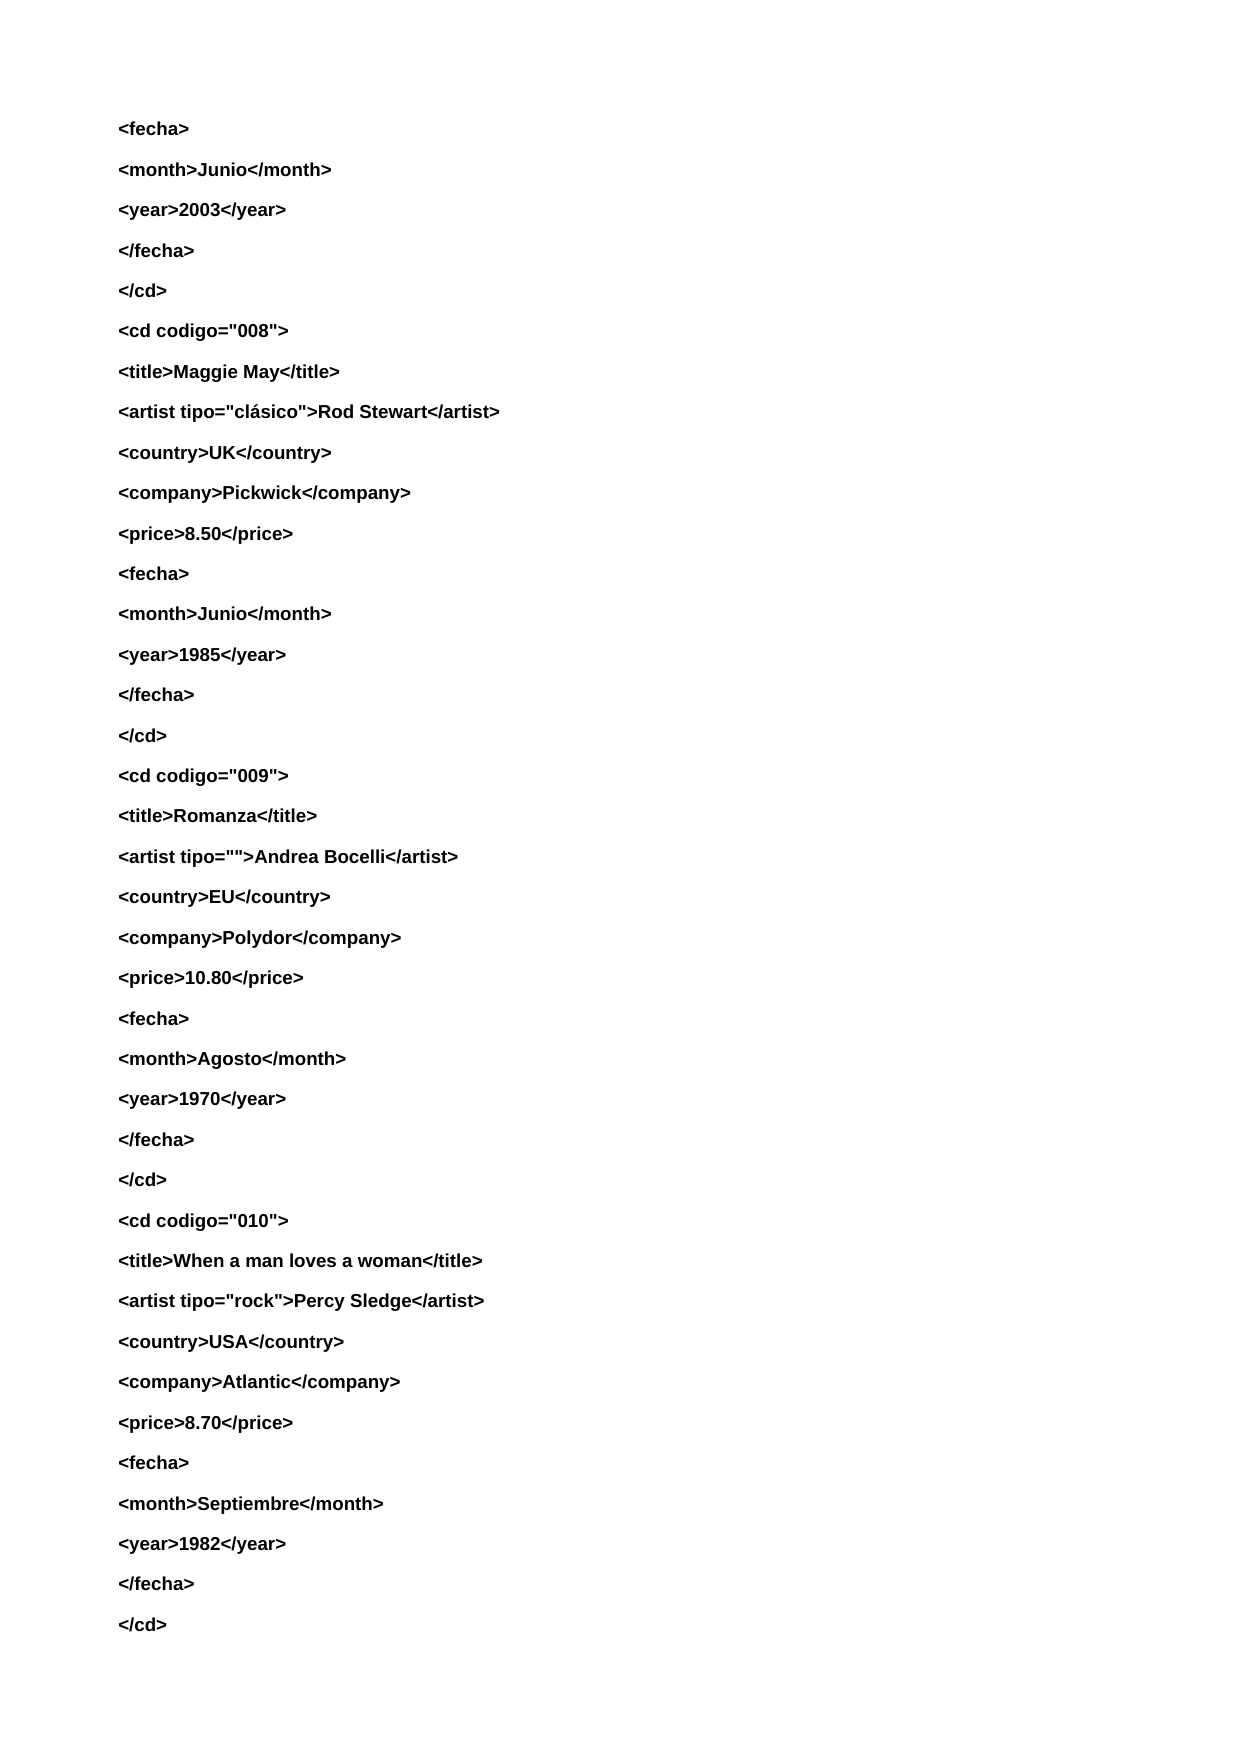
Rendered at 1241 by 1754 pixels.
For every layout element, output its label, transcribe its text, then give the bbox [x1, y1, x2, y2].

text <country>UK</country> [118, 441, 1122, 463]
text <price>10.80</price> [118, 967, 1122, 988]
text </cd> [118, 280, 1122, 301]
text <fecha> [118, 563, 1122, 584]
text <title>Maggie May</title> [118, 361, 1122, 382]
text <cd codigo="009"> [118, 765, 1122, 786]
text </fecha> [118, 1573, 1122, 1595]
text <year>1970</year> [118, 1088, 1122, 1110]
text </fecha> [118, 684, 1122, 706]
text <month>Junio</month> [118, 603, 1122, 625]
text <price>8.50</price> [118, 522, 1122, 544]
text </cd> [118, 1613, 1122, 1635]
text <month>Septiembre</month> [118, 1492, 1122, 1514]
text <cd codigo="008"> [118, 320, 1122, 342]
text <artist tipo="">Andrea Bocelli</artist> [118, 846, 1122, 867]
text <fecha> [118, 118, 1122, 140]
text <company>Polydor</company> [118, 926, 1122, 948]
text <country>USA</country> [118, 1331, 1122, 1352]
text <year>2003</year> [118, 199, 1122, 221]
text <country>EU</country> [118, 886, 1122, 908]
text </cd> [118, 724, 1122, 746]
text <company>Atlantic</company> [118, 1371, 1122, 1393]
text </cd> [118, 1169, 1122, 1191]
text <month>Junio</month> [118, 158, 1122, 180]
text <price>8.70</price> [118, 1411, 1122, 1433]
text <title>Romanza</title> [118, 805, 1122, 827]
text <artist tipo="clásico">Rod Stewart</artist> [118, 401, 1122, 423]
text <company>Pickwick</company> [118, 482, 1122, 503]
text <cd codigo="010"> [118, 1209, 1122, 1231]
text <month>Agosto</month> [118, 1048, 1122, 1069]
text <year>1982</year> [118, 1533, 1122, 1554]
text <year>1985</year> [118, 643, 1122, 665]
text </fecha> [118, 239, 1122, 261]
text </fecha> [118, 1128, 1122, 1150]
text <title>When a man loves a woman</title> [118, 1250, 1122, 1271]
text <artist tipo="rock">Percy Sledge</artist> [118, 1290, 1122, 1312]
text <fecha> [118, 1007, 1122, 1029]
text <fecha> [118, 1452, 1122, 1473]
